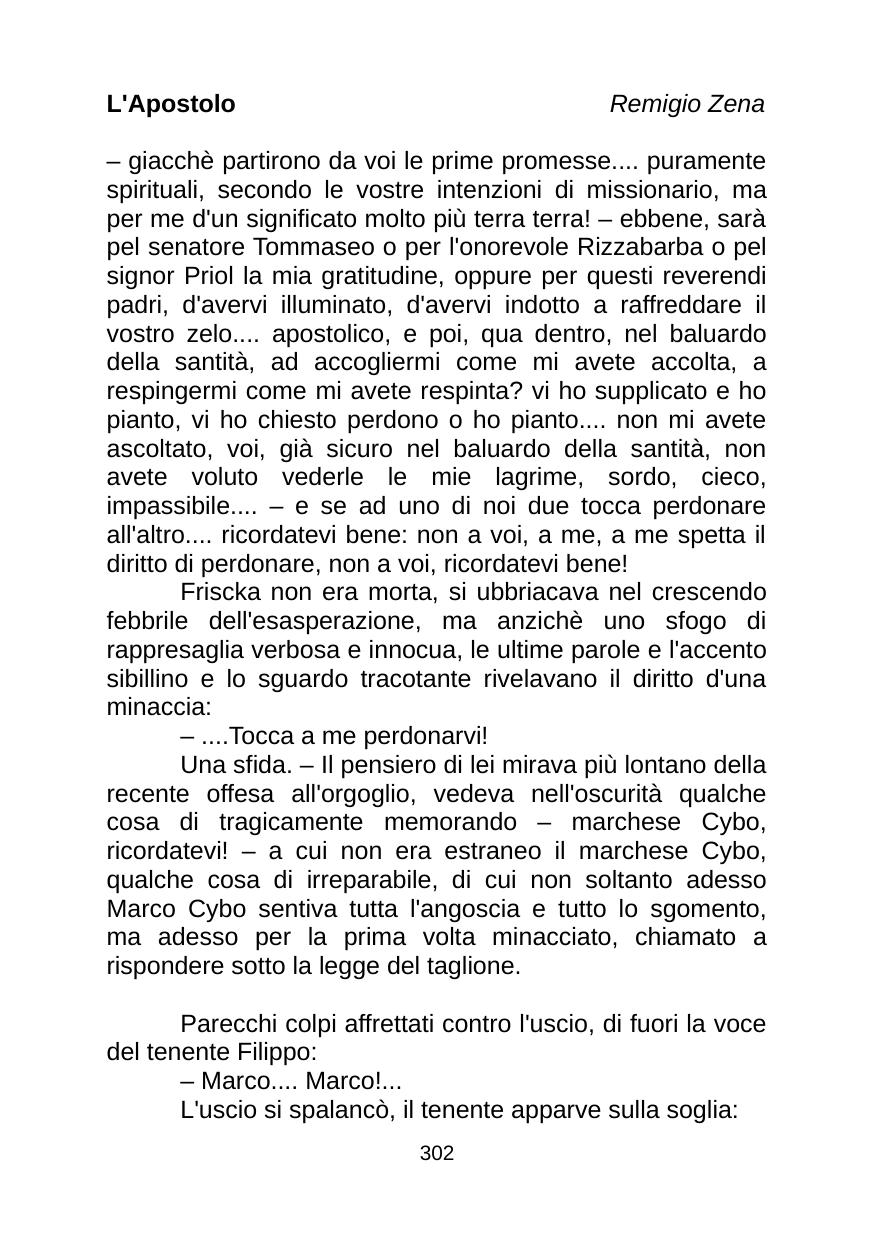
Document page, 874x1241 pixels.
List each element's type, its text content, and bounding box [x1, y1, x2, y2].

text L'uscio si spalancò, il tenente apparve sulla soglia: [106, 1095, 768, 1124]
text – giacchè partirono da voi le prime promesse.... puramente spirituali, secondo le vostre intenzioni di missionario, ma per me d'un significato molto più terra terra! – ebbene, sarà pel senatore Tommaseo o per l'onorevole Rizzabarba o pel signor Priol la mia gratitudine, oppure per questi reverendi padri, d'avervi illuminato, d'avervi indotto a raffreddare il vostro zelo.... apostolico, e poi, qua dentro, nel baluardo della santità, ad accogliermi come mi avete accolta, a respingermi come mi avete respinta? vi ho supplicato e ho pianto, vi ho chiesto perdono o ho pianto.... non mi avete ascoltato, voi, già sicuro nel baluardo della santità, non avete voluto vederle le mie lagrime, sordo, cieco, impassibile.... – e se ad uno di noi due tocca perdonare all'altro.... ricordatevi bene: non a voi, a me, a me spetta il diritto di perdonare, non a voi, ricordatevi bene! [106, 146, 768, 577]
text Una sfida. – Il pensiero di lei mirava più lontano della recente offesa all'orgoglio, vedeva nell'oscurità qualche cosa di tragicamente memorando – marchese Cybo, ricordatevi! – a cui non era estraneo il marchese Cybo, qualche cosa di irreparabile, di cui non soltanto adesso Marco Cybo sentiva tutta l'angoscia e tutto lo sgomento, ma adesso per la prima volta minacciato, chiamato a rispondere sotto la legge del taglione. [106, 750, 768, 980]
text Parecchi colpi affrettati contro l'uscio, di fuori la voce del tenente Filippo: [106, 1009, 768, 1066]
text Friscka non era morta, si ubbriacava nel crescendo febbrile dell'esasperazione, ma anzichè uno sfogo di rappresaglia verbosa e innocua, le ultime parole e l'accento sibillino e lo sguardo tracotante rivelavano il diritto d'una minaccia: [106, 577, 768, 721]
text – ....Tocca a me perdonarvi! [106, 721, 768, 750]
text – Marco.... Marco!... [106, 1066, 768, 1095]
